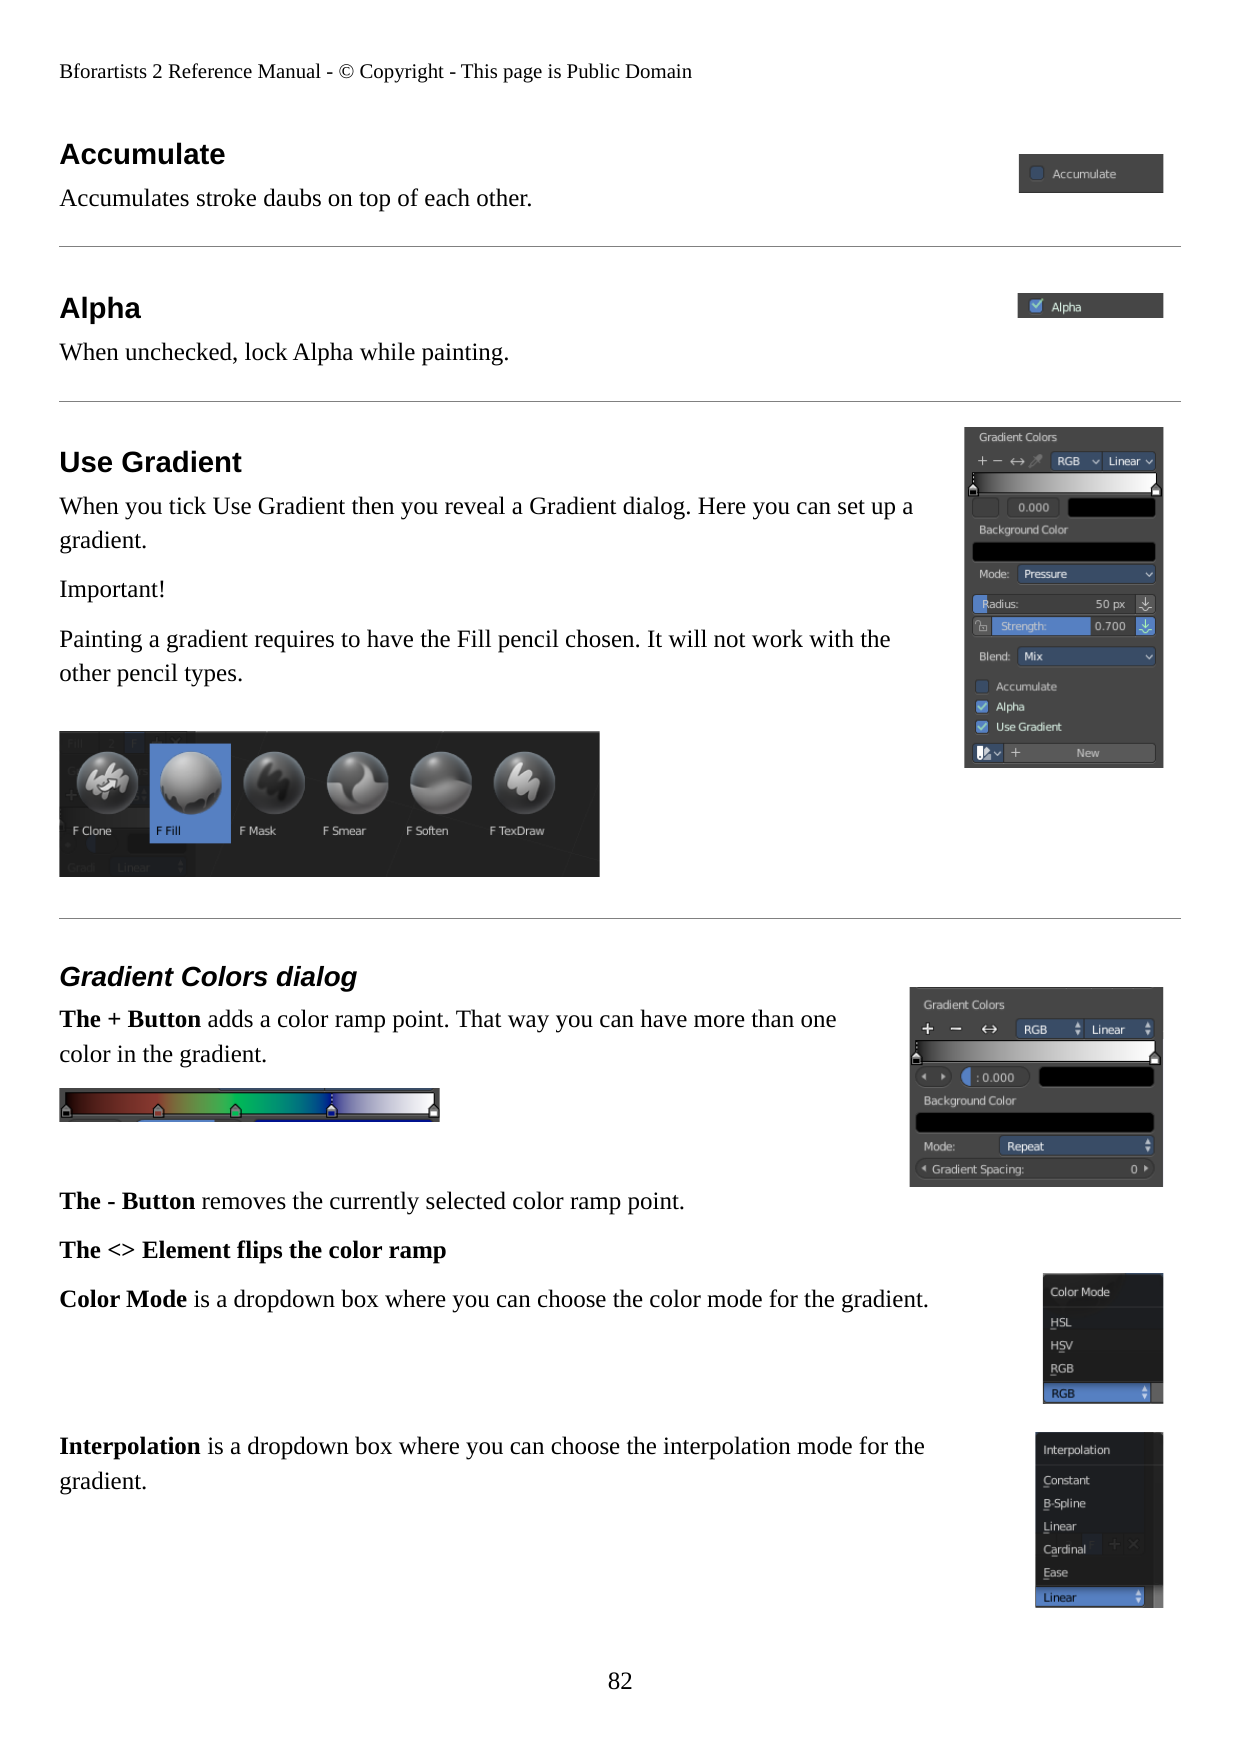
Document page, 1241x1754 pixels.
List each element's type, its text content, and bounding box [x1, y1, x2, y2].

text The - Button removes the currently selected color ramp point. [59, 1186, 1181, 1215]
subtitle [1164, 445, 1181, 478]
picture [909, 987, 1164, 1187]
text [1164, 574, 1181, 603]
text Important! [59, 574, 964, 603]
text Color Mode is a dropdown box where you can choose the color mode for the gradient. [59, 1284, 1042, 1313]
text Accumulates stroke daubs on top of each other. [59, 183, 1181, 212]
picture [1035, 1432, 1164, 1608]
picture [59, 731, 600, 877]
picture [1017, 293, 1164, 318]
subtitle Accumulate [59, 137, 1181, 170]
text The <> Element flips the color ramp [59, 1235, 1181, 1264]
picture [59, 1088, 440, 1122]
text Painting a gradient requires to have the Fill pencil chosen. It will not work with the other pencil types. [59, 624, 964, 687]
text When you tick Use Gradient then you reveal a Gradient dialog. Here you can set up a gradient. [59, 491, 964, 554]
picture [1042, 1273, 1164, 1404]
picture [964, 427, 1164, 768]
subtitle Alpha [59, 291, 1181, 324]
text The + Button adds a color ramp point. That way you can have more than one color in the gradient. [59, 1004, 909, 1068]
subtitle Gradient Colors dialog [59, 960, 1181, 992]
subtitle Use Gradient [59, 445, 964, 478]
text Interpolation is a dropdown box where you can choose the interpolation mode for the gradient. [59, 1431, 1181, 1495]
picture [1018, 154, 1164, 193]
text When unchecked, lock Alpha while painting. [59, 337, 1181, 366]
